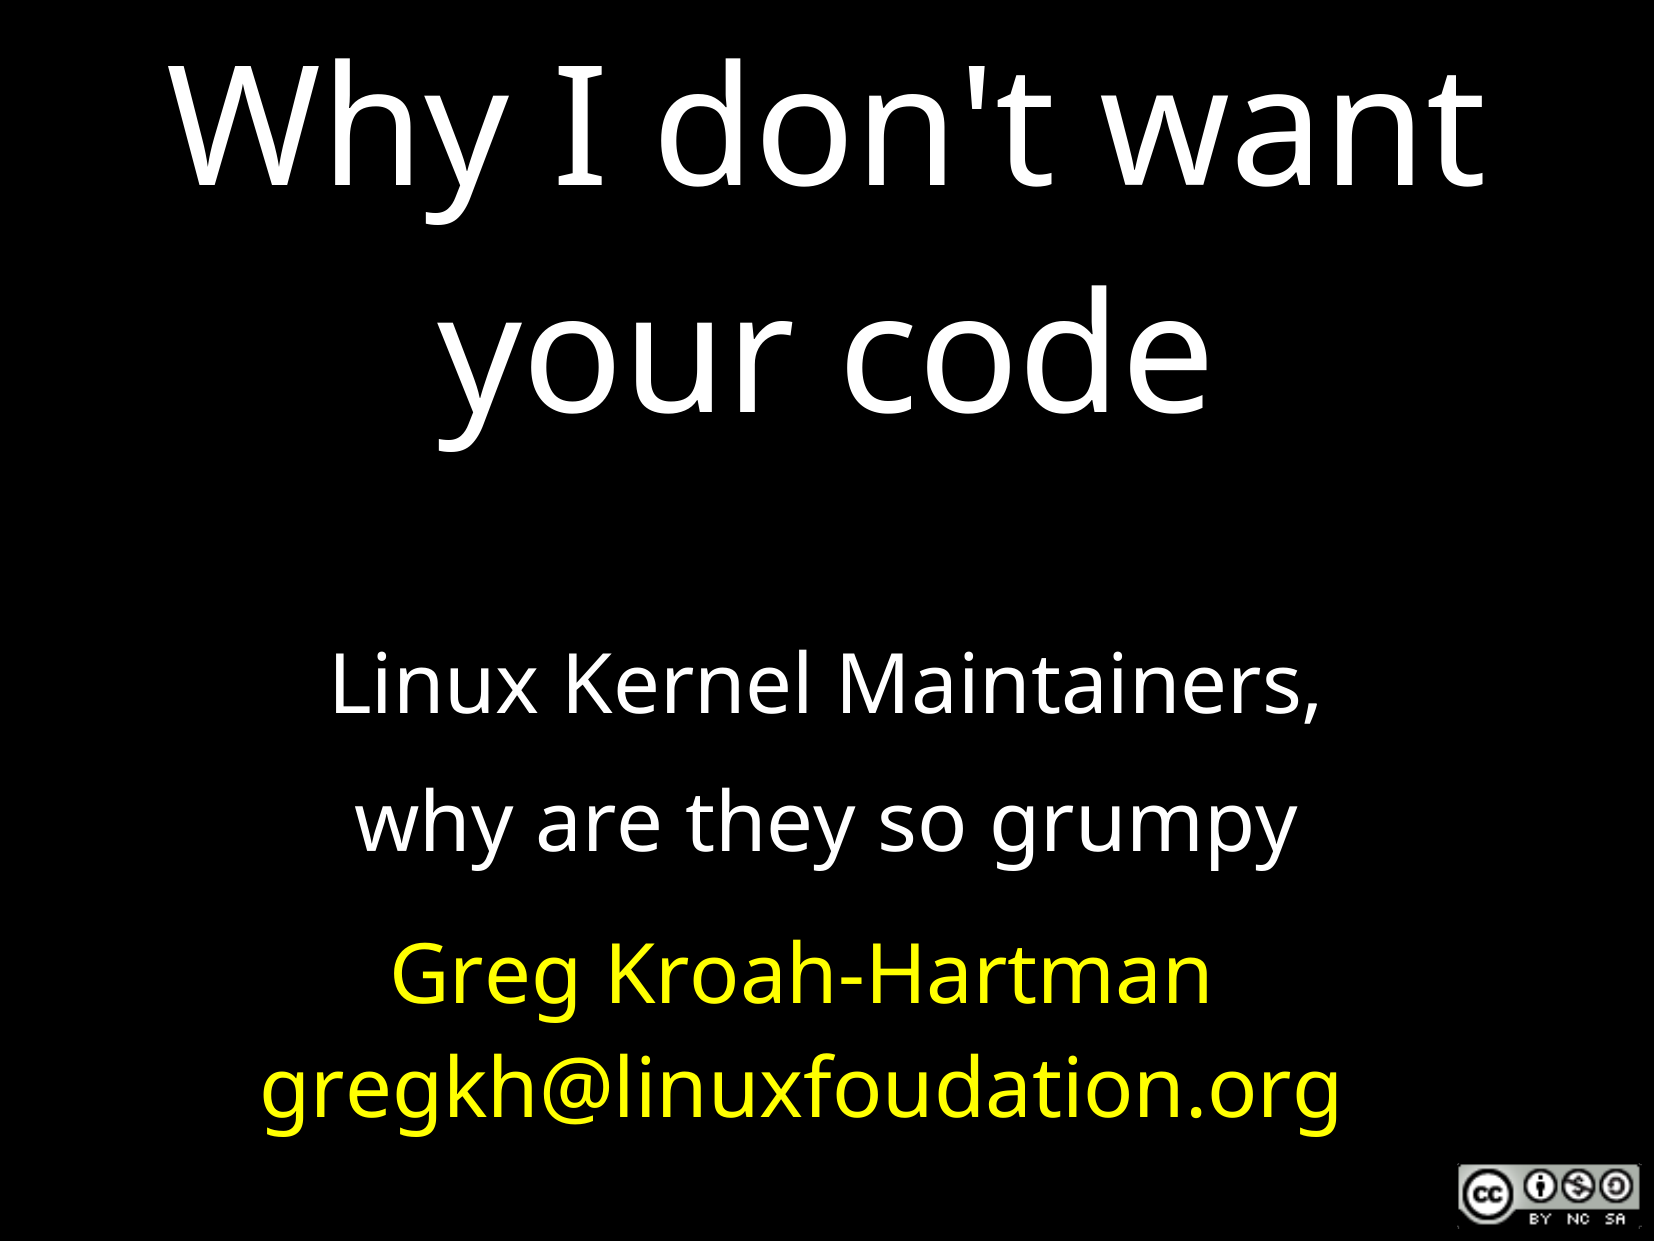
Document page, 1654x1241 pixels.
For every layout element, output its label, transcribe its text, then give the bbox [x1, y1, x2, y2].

picture [1457, 1163, 1642, 1229]
text_box Greg Kroah-Hartman gregkh@linuxfoudation.org [244, 907, 1409, 1123]
text_box Why I don't want your code Linux Kernel Maintainers, why are they so grumpy [0, 0, 1654, 790]
text_box [0, 790, 1654, 1241]
